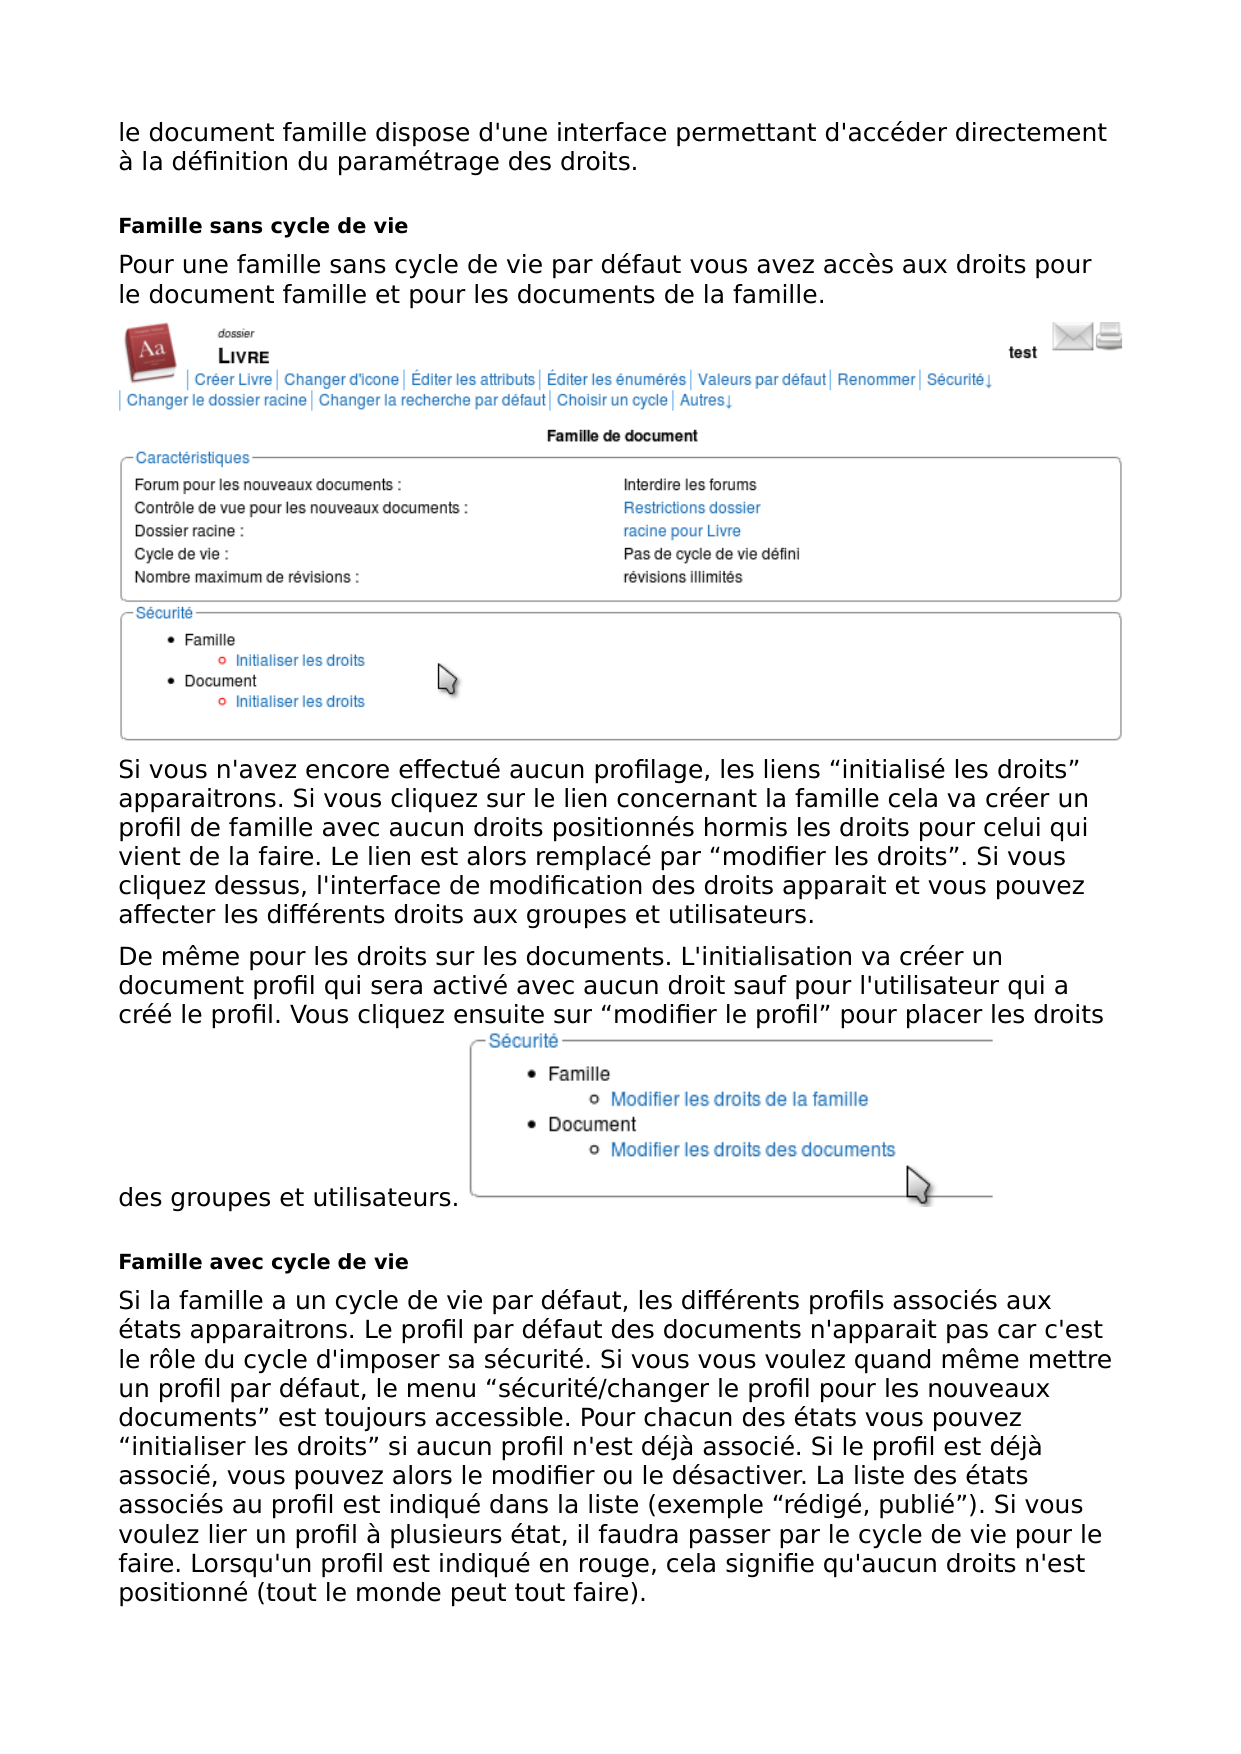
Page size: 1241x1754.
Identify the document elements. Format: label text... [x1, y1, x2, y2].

text le document famille dispose d'une interface permettant d'accéder directement à la définition du paramétrage des droits. [118, 118, 1122, 176]
picture [467, 1029, 993, 1207]
subtitle Famille avec cycle de vie [118, 1250, 1122, 1274]
picture [118, 321, 1123, 743]
text Pour une famille sans cycle de vie par défaut vous avez accès aux droits pour le document famille et pour les documents de la famille. [118, 251, 1122, 309]
text Si la famille a un cycle de vie par défaut, les différents profils associés aux états apparaitrons. Le profil par défaut des documents n'apparait pas car c'est le rôle du cycle d'imposer sa sécurité. Si vous vous voulez quand même mettre un profil par défaut, le menu “sécurité/changer le profil pour les nouveaux documents” est toujours accessible. Pour chacun des états vous pouvez “initialiser les droits” si aucun profil n'est déjà associé. Si le profil est déjà associé, vous pouvez alors le modifier ou le désactiver. La liste des états associés au profil est indiqué dans la liste (exemple “rédigé, publié”). Si vous voulez lier un profil à plusieurs état, il faudra passer par le cycle de vie pour le faire. Lorsqu'un profil est indiqué en rouge, cela signifie qu'aucun droits n'est positionné (tout le monde peut tout faire). [118, 1287, 1122, 1607]
text De même pour les droits sur les documents. L'initialisation va créer un document profil qui sera activé avec aucun droit sauf pour l'utilisateur qui a créé le profil. Vous cliquez ensuite sur “modifier le profil” pour placer les droits des groupes et utilisateurs. [118, 942, 1122, 1029]
subtitle Famille sans cycle de vie [118, 214, 1122, 238]
text Si vous n'avez encore effectué aucun profilage, les liens “initialisé les droits” apparaitrons. Si vous cliquez sur le lien concernant la famille cela va créer un profil de famille avec aucun droits positionnés hormis les droits pour celui qui vient de la faire. Le lien est alors remplacé par “modifier les droits”. Si vous cliquez dessus, l'interface de modification des droits apparait et vous pouvez affecter les différents droits aux groupes et utilisateurs. [118, 755, 1122, 930]
